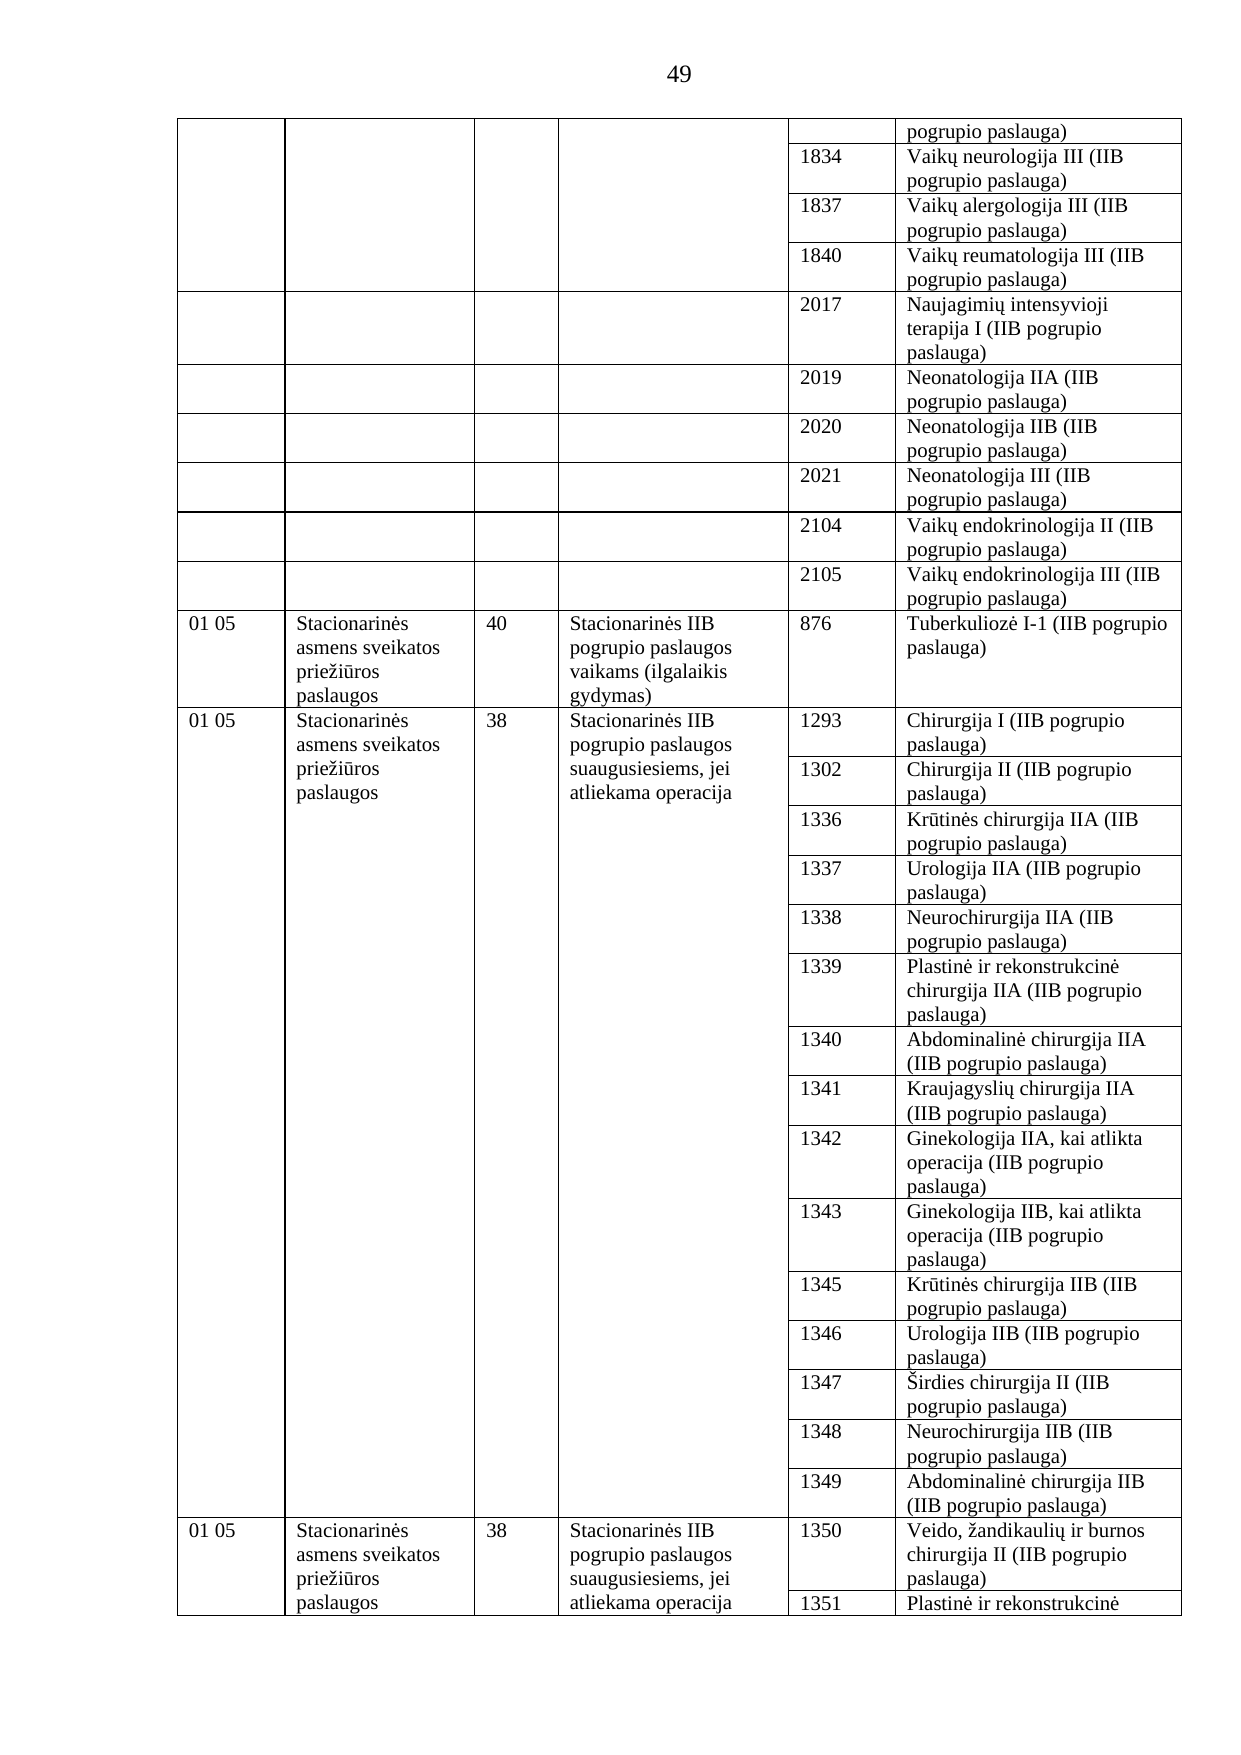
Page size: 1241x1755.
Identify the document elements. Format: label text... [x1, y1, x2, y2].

table_cell [475, 292, 558, 364]
table_cell [475, 414, 558, 462]
table_cell Urologija IIB (IIB pogrupio paslauga) [896, 1321, 1181, 1369]
table_cell Vaikų reumatologija III (IIB pogrupio paslauga) [896, 243, 1181, 291]
table_cell Vaikų neurologija III (IIB pogrupio paslauga) [896, 144, 1181, 192]
table_cell 2017 [789, 292, 895, 364]
table_cell Neurochirurgija IIA (IIB pogrupio paslauga) [896, 905, 1181, 953]
table_cell 1349 [789, 1469, 895, 1517]
table_cell Neurochirurgija IIB (IIB pogrupio paslauga) [896, 1420, 1181, 1468]
table_cell 876 [789, 611, 895, 707]
table_cell [286, 119, 474, 291]
table_cell Krūtinės chirurgija IIB (IIB pogrupio paslauga) [896, 1272, 1181, 1320]
table_cell [559, 292, 788, 364]
table_cell [559, 463, 788, 511]
table_cell Plastinė ir rekonstrukcinė [896, 1591, 1181, 1615]
table_cell [178, 562, 284, 610]
table_cell Vaikų alergologija III (IIB pogrupio paslauga) [896, 194, 1181, 242]
table_cell Chirurgija I (IIB pogrupio paslauga) [896, 708, 1181, 756]
table_cell 1840 [789, 243, 895, 291]
table_cell Abdominalinė chirurgija IIB (IIB pogrupio paslauga) [896, 1469, 1181, 1517]
table_cell 1834 [789, 144, 895, 192]
table_cell 1337 [789, 856, 895, 904]
table_cell [559, 414, 788, 462]
table_cell 1351 [789, 1591, 895, 1615]
table_cell Stacionarinės asmens sveikatos priežiūros paslaugos [286, 708, 474, 1517]
table_cell [475, 365, 558, 413]
table_cell [559, 119, 788, 291]
table_cell pogrupio paslauga) [896, 119, 1181, 143]
table_cell 1338 [789, 905, 895, 953]
table_cell [559, 365, 788, 413]
table_cell 38 [475, 1518, 558, 1615]
table_cell 1341 [789, 1076, 895, 1124]
table_cell 2021 [789, 463, 895, 511]
table_cell 1339 [789, 954, 895, 1026]
table_cell [559, 513, 788, 561]
table_cell 1348 [789, 1420, 895, 1468]
table_cell 38 [475, 708, 558, 1517]
table_cell [475, 119, 558, 291]
table_cell Neonatologija IIB (IIB pogrupio paslauga) [896, 414, 1181, 462]
table_cell 1340 [789, 1027, 895, 1075]
table_cell [286, 414, 474, 462]
table_cell 2020 [789, 414, 895, 462]
table_cell Neonatologija IIA (IIB pogrupio paslauga) [896, 365, 1181, 413]
table_cell 1342 [789, 1126, 895, 1198]
table_cell Ginekologija IIA, kai atlikta operacija (IIB pogrupio paslauga) [896, 1126, 1181, 1198]
table_cell 2105 [789, 562, 895, 610]
table_cell [286, 513, 474, 561]
table_cell Stacionarinės IIB pogrupio paslaugos suaugusiesiems, jei atliekama operacija [559, 1518, 788, 1615]
table_cell 01 05 [178, 1518, 284, 1615]
table_cell Abdominalinė chirurgija IIA (IIB pogrupio paslauga) [896, 1027, 1181, 1075]
table_cell Vaikų endokrinologija III (IIB pogrupio paslauga) [896, 562, 1181, 610]
table_cell 40 [475, 611, 558, 707]
table_cell Kraujagyslių chirurgija IIA (IIB pogrupio paslauga) [896, 1076, 1181, 1124]
table_cell Stacionarinės asmens sveikatos priežiūros paslaugos [286, 611, 474, 707]
table_cell [789, 119, 895, 143]
table_cell [178, 513, 284, 561]
table_cell 1347 [789, 1370, 895, 1418]
table_cell [178, 414, 284, 462]
table_cell 01 05 [178, 611, 284, 707]
table_cell Stacionarinės asmens sveikatos priežiūros paslaugos [286, 1518, 474, 1615]
table_cell Vaikų endokrinologija II (IIB pogrupio paslauga) [896, 513, 1181, 561]
table_cell 1293 [789, 708, 895, 756]
table_cell 2019 [789, 365, 895, 413]
table_cell [286, 562, 474, 610]
table_cell 1336 [789, 806, 895, 854]
table_cell Veido, žandikaulių ir burnos chirurgija II (IIB pogrupio paslauga) [896, 1518, 1181, 1590]
table_cell Neonatologija III (IIB pogrupio paslauga) [896, 463, 1181, 511]
table_cell [178, 463, 284, 511]
table_cell [475, 513, 558, 561]
table_cell Stacionarinės IIB pogrupio paslaugos suaugusiesiems, jei atliekama operacija [559, 708, 788, 1517]
table_cell [559, 562, 788, 610]
table_cell Naujagimių intensyvioji terapija I (IIB pogrupio paslauga) [896, 292, 1181, 364]
table_cell [178, 365, 284, 413]
table_cell [286, 365, 474, 413]
table_cell 1345 [789, 1272, 895, 1320]
table_cell [475, 562, 558, 610]
table_cell [178, 292, 284, 364]
table_cell 01 05 [178, 708, 284, 1517]
table_cell 1350 [789, 1518, 895, 1590]
table_cell [475, 463, 558, 511]
table_cell Stacionarinės IIB pogrupio paslaugos vaikams (ilgalaikis gydymas) [559, 611, 788, 707]
table_cell [286, 463, 474, 511]
table_cell [286, 292, 474, 364]
table_cell 2104 [789, 513, 895, 561]
table_cell Chirurgija II (IIB pogrupio paslauga) [896, 757, 1181, 805]
table_cell Krūtinės chirurgija IIA (IIB pogrupio paslauga) [896, 806, 1181, 854]
table_cell Tuberkuliozė I-1 (IIB pogrupio paslauga) [896, 611, 1181, 707]
table_cell 1837 [789, 194, 895, 242]
table_cell 1346 [789, 1321, 895, 1369]
table_cell Ginekologija IIB, kai atlikta operacija (IIB pogrupio paslauga) [896, 1199, 1181, 1271]
table_cell 1343 [789, 1199, 895, 1271]
table_cell Plastinė ir rekonstrukcinė chirurgija IIA (IIB pogrupio paslauga) [896, 954, 1181, 1026]
table_cell [178, 119, 284, 291]
table_cell Urologija IIA (IIB pogrupio paslauga) [896, 856, 1181, 904]
table_cell Širdies chirurgija II (IIB pogrupio paslauga) [896, 1370, 1181, 1418]
table_cell 1302 [789, 757, 895, 805]
